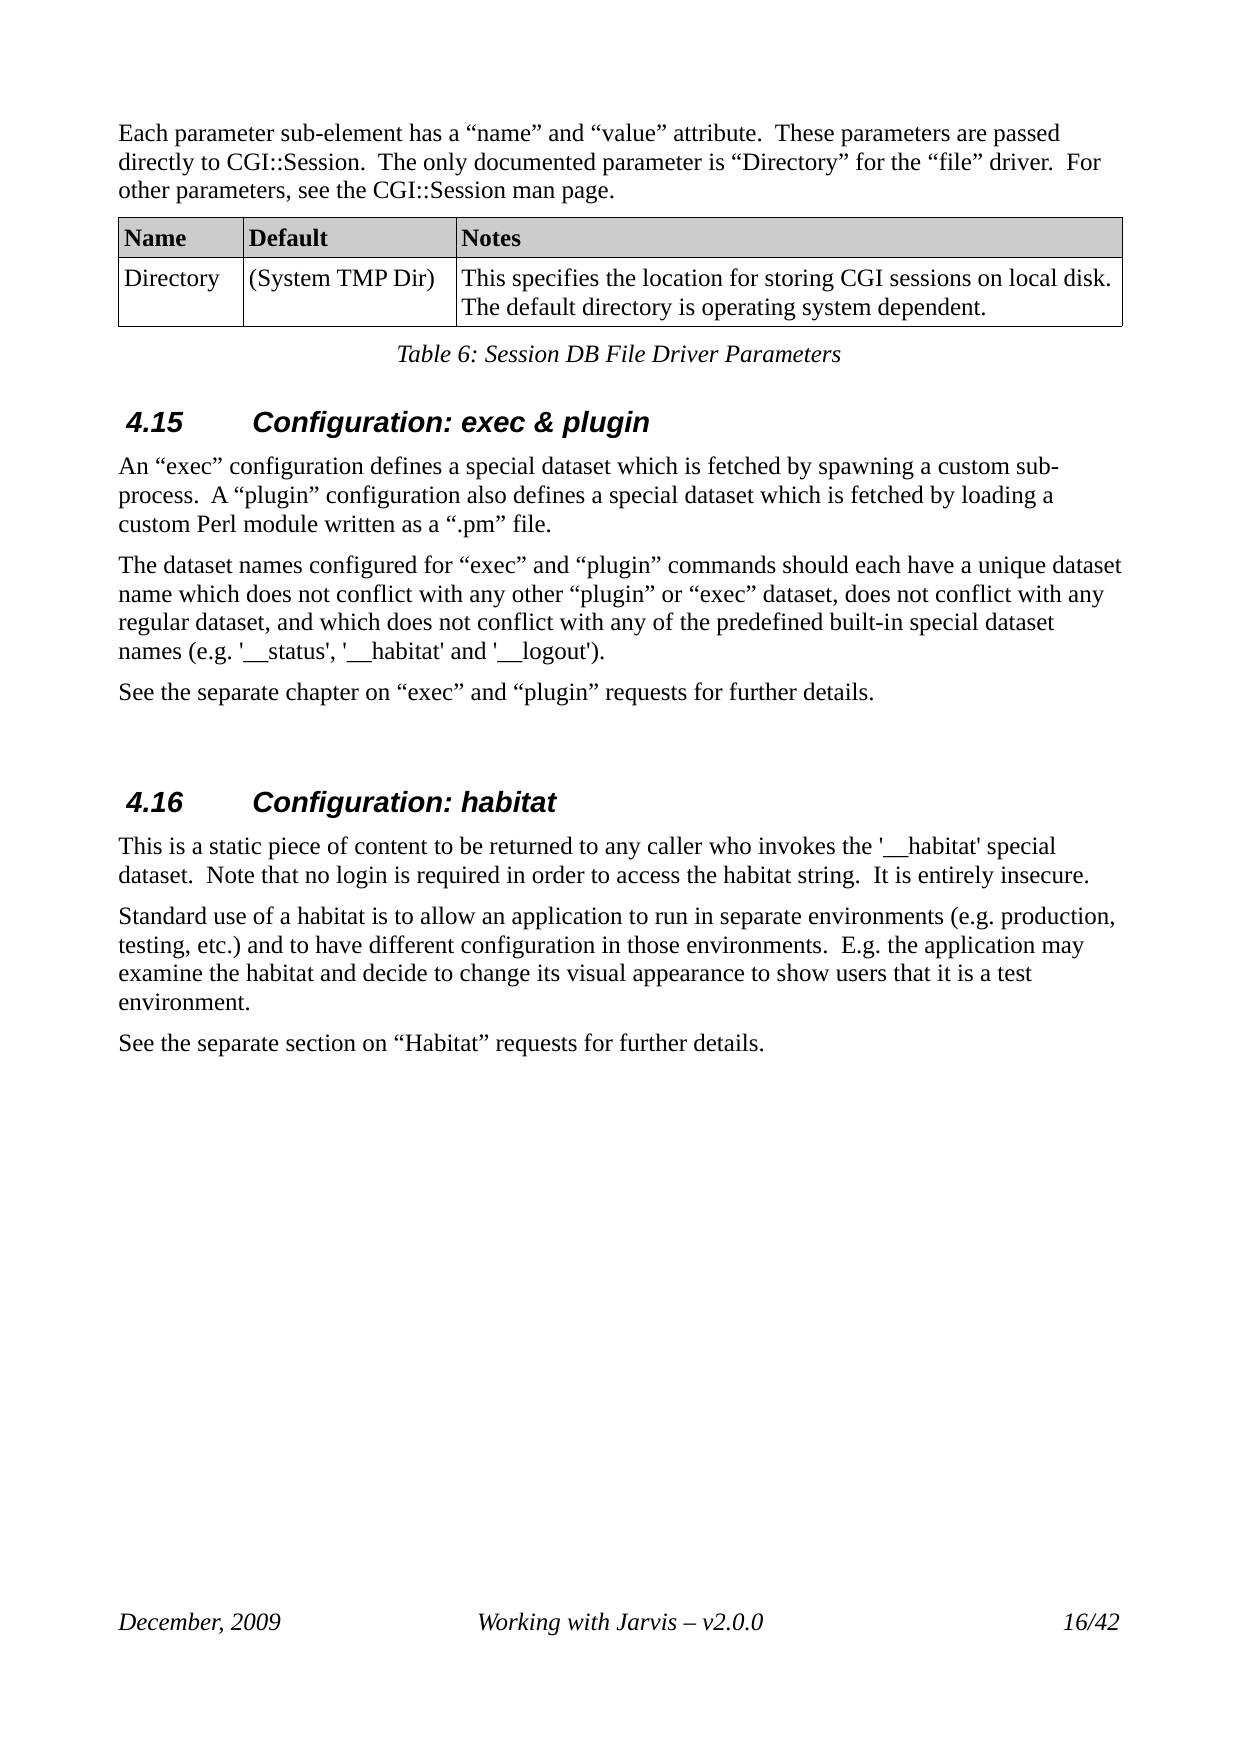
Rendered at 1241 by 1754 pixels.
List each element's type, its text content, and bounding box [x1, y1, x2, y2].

text An “exec” configuration defines a special dataset which is fetched by spawning a custom sub-process. A “plugin” configuration also defines a special dataset which is fetched by loading a custom Perl module written as a “.pm” file. [118, 451, 1122, 537]
table_header Name [119, 218, 243, 257]
table_cell Directory [119, 258, 243, 326]
text Standard use of a habitat is to allow an application to run in separate environments (e.g. production, testing, etc.) and to have different configuration in those environments. E.g. the application may examine the habitat and decide to change its visual appearance to show users that it is a test environment. [118, 901, 1122, 1016]
table_header Default [244, 218, 456, 257]
table_cell (System TMP Dir) [244, 258, 456, 326]
text See the separate chapter on “exec” and “plugin” requests for further details. [118, 677, 1122, 706]
text See the separate section on “Habitat” requests for further details. [118, 1028, 1122, 1057]
table_cell This specifies the location for storing CGI sessions on local disk. The default directory is operating system dependent. [457, 258, 1122, 326]
text This is a static piece of content to be returned to any caller who invokes the '__habitat' special dataset. Note that no login is required in order to access the habitat string. It is entirely insecure. [118, 831, 1122, 888]
text The dataset names configured for “exec” and “plugin” commands should each have a unique dataset name which does not conflict with any other “plugin” or “exec” dataset, does not conflict with any regular dataset, and which does not conflict with any of the predefined built-in special dataset names (e.g. '__status', '__habitat' and '__logout'). [118, 550, 1122, 665]
text Table 6: Session DB File Driver Parameters [118, 339, 1122, 368]
subtitle Configuration: exec & plugin [118, 405, 1122, 439]
text Each parameter sub-element has a “name” and “value” attribute. These parameters are passed directly to CGI::Session. The only documented parameter is “Directory” for the “file” driver. For other parameters, see the CGI::Session man page. [118, 118, 1122, 204]
subtitle Configuration: habitat [118, 785, 1122, 818]
table_header Notes [457, 218, 1122, 257]
